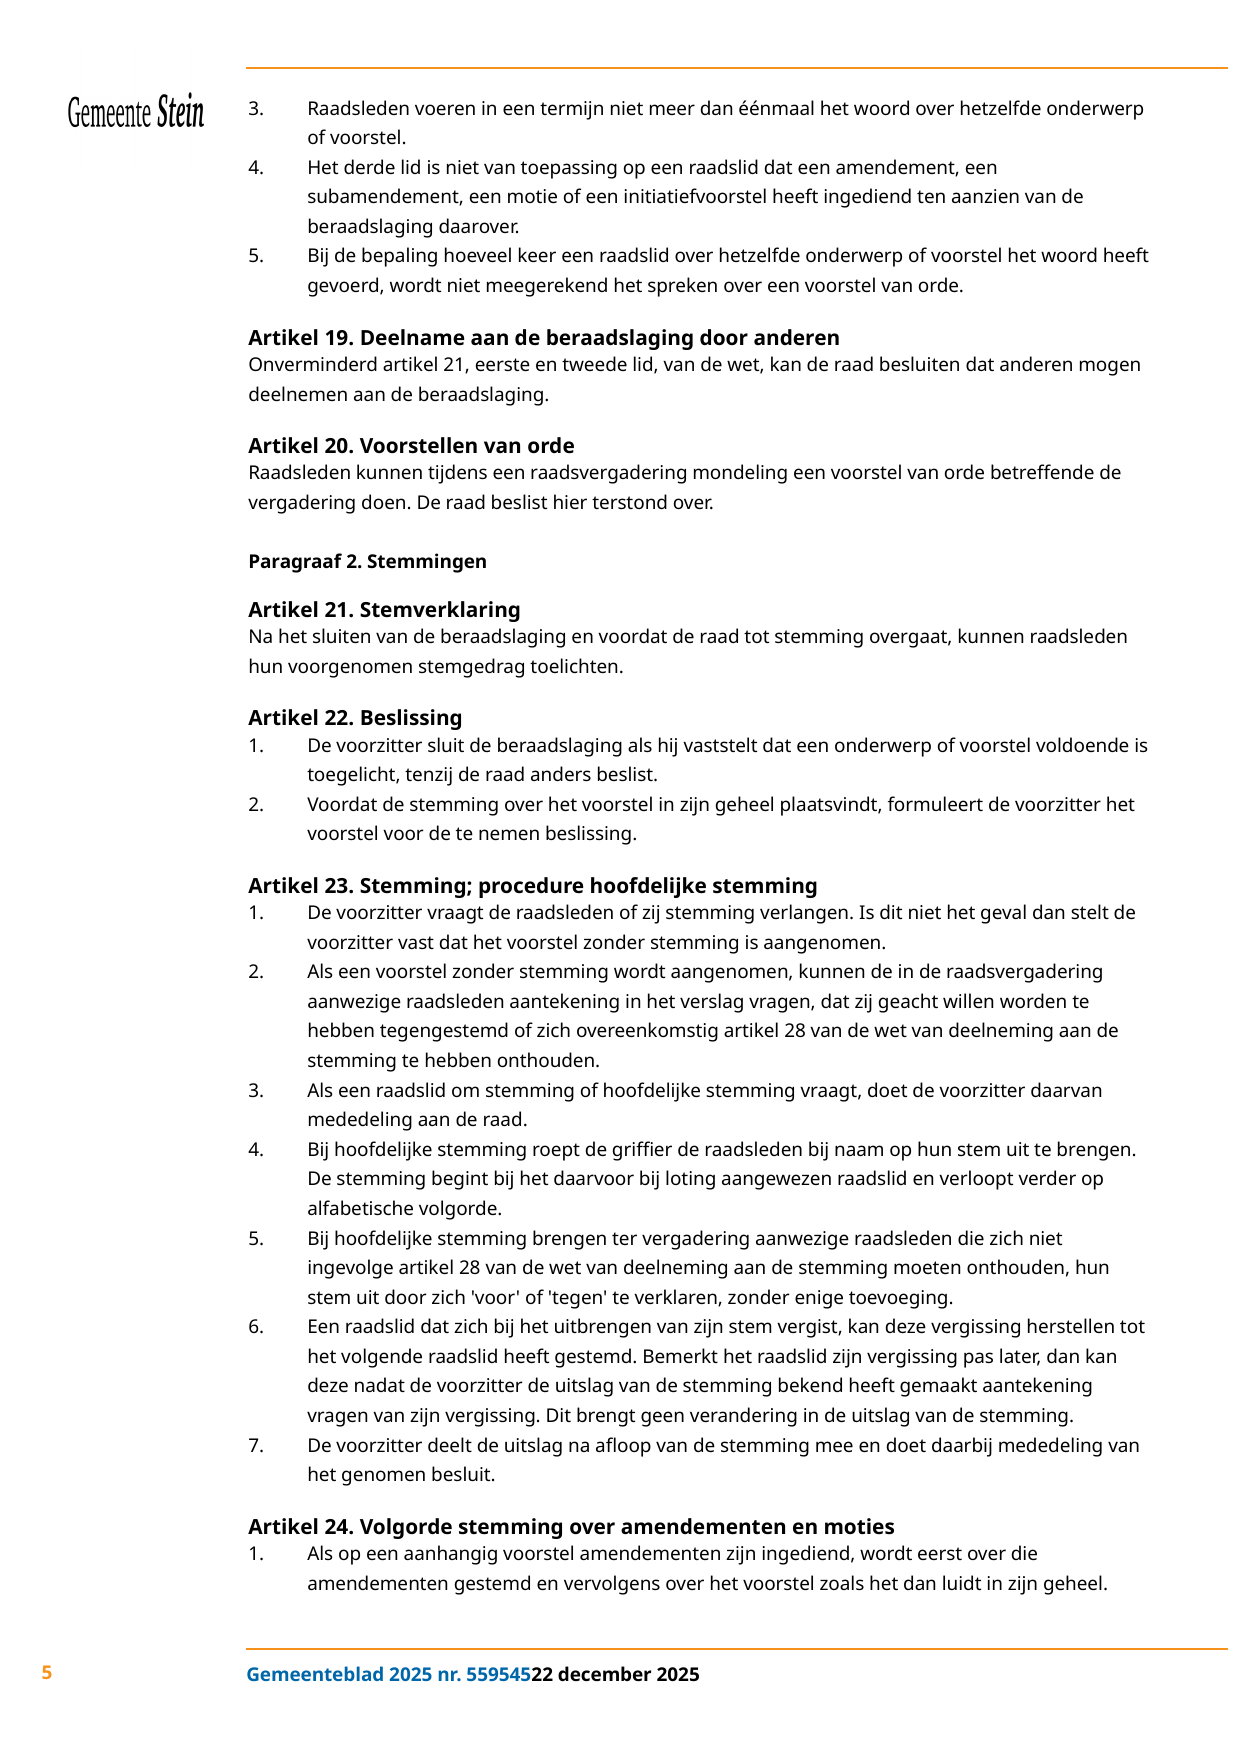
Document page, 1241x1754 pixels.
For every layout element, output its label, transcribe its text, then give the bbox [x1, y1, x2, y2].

list Als een voorstel zonder stemming wordt aangenomen, kunnen de in de raadsvergadering aanwezige raadsleden aantekening in het verslag vragen, dat zij geacht willen worden te hebben tegengestemd of zich overeenkomstig artikel 28 van de wet van deelneming aan de stemming te hebben onthouden. [248, 958, 1152, 1073]
text Artikel 20. Voorstellen van orde [248, 431, 1152, 459]
text Onverminderd artikel 21, eerste en tweede lid, van de wet, kan de raad besluiten dat anderen mogen deelnemen aan de beraadslaging. [248, 351, 1152, 406]
text Artikel 19. Deelname aan de beraadslaging door anderen [248, 323, 1152, 351]
list Raadsleden voeren in een termijn niet meer dan éénmaal het woord over hetzelfde onderwerp of voorstel. [248, 95, 1152, 150]
list De voorzitter deelt de uitslag na afloop van de stemming mee en doet daarbij mededeling van het genomen besluit. [248, 1432, 1152, 1487]
text Artikel 23. Stemming; procedure hoofdelijke stemming [248, 871, 1152, 899]
text Raadsleden kunnen tijdens een raadsvergadering mondeling een voorstel van orde betreffende de vergadering doen. De raad beslist hier terstond over. [248, 459, 1152, 515]
list Voordat de stemming over het voorstel in zijn geheel plaatsvindt, formuleert de voorzitter het voorstel voor de te nemen beslissing. [248, 791, 1152, 846]
text Artikel 22. Beslissing [248, 703, 1152, 732]
text Artikel 21. Stemverklaring [248, 595, 1152, 623]
list De voorzitter vraagt de raadsleden of zij stemming verlangen. Is dit niet het geval dan stelt de voorzitter vast dat het voorstel zonder stemming is aangenomen. [248, 899, 1152, 955]
picture [41, 47, 231, 172]
text Artikel 24. Volgorde stemming over amendementen en moties [248, 1512, 1152, 1540]
list Bij hoofdelijke stemming roept de griffier de raadsleden bij naam op hun stem uit te brengen. De stemming begint bij het daarvoor bij loting aangewezen raadslid en verloopt verder op alfabetische volgorde. [248, 1136, 1152, 1221]
list Als een raadslid om stemming of hoofdelijke stemming vraagt, doet de voorzitter daarvan mededeling aan de raad. [248, 1077, 1152, 1132]
list De voorzitter sluit de beraadslaging als hij vaststelt dat een onderwerp of voorstel voldoende is toegelicht, tenzij de raad anders beslist. [248, 732, 1152, 787]
list Als op een aanhangig voorstel amendementen zijn ingediend, wordt eerst over die amendementen gestemd en vervolgens over het voorstel zoals het dan luidt in zijn geheel. [248, 1540, 1152, 1596]
list Een raadslid dat zich bij het uitbrengen van zijn stem vergist, kan deze vergissing herstellen tot het volgende raadslid heeft gestemd. Bemerkt het raadslid zijn vergissing pas later, dan kan deze nadat de voorzitter de uitslag van de stemming bekend heeft gemaakt aantekening vragen van zijn vergissing. Dit brengt geen verandering in de uitslag van de stemming. [248, 1313, 1152, 1428]
text Na het sluiten van de beraadslaging en voordat de raad tot stemming overgaat, kunnen raadsleden hun voorgenomen stemgedrag toelichten. [248, 623, 1152, 679]
list Het derde lid is niet van toepassing op een raadslid dat een amendement, een subamendement, een motie of een initiatiefvoorstel heeft ingediend ten aanzien van de beraadslaging daarover. [248, 154, 1152, 239]
list Bij hoofdelijke stemming brengen ter vergadering aanwezige raadsleden die zich niet ingevolge artikel 28 van de wet van deelneming aan de stemming moeten onthouden, hun stem uit door zich 'voor' of 'tegen' te verklaren, zonder enige toevoeging. [248, 1225, 1152, 1310]
text Paragraaf 2. Stemmingen [248, 548, 1152, 574]
list Bij de bepaling hoeveel keer een raadslid over hetzelfde onderwerp of voorstel het woord heeft gevoerd, wordt niet meegerekend het spreken over een voorstel van orde. [248, 243, 1152, 298]
